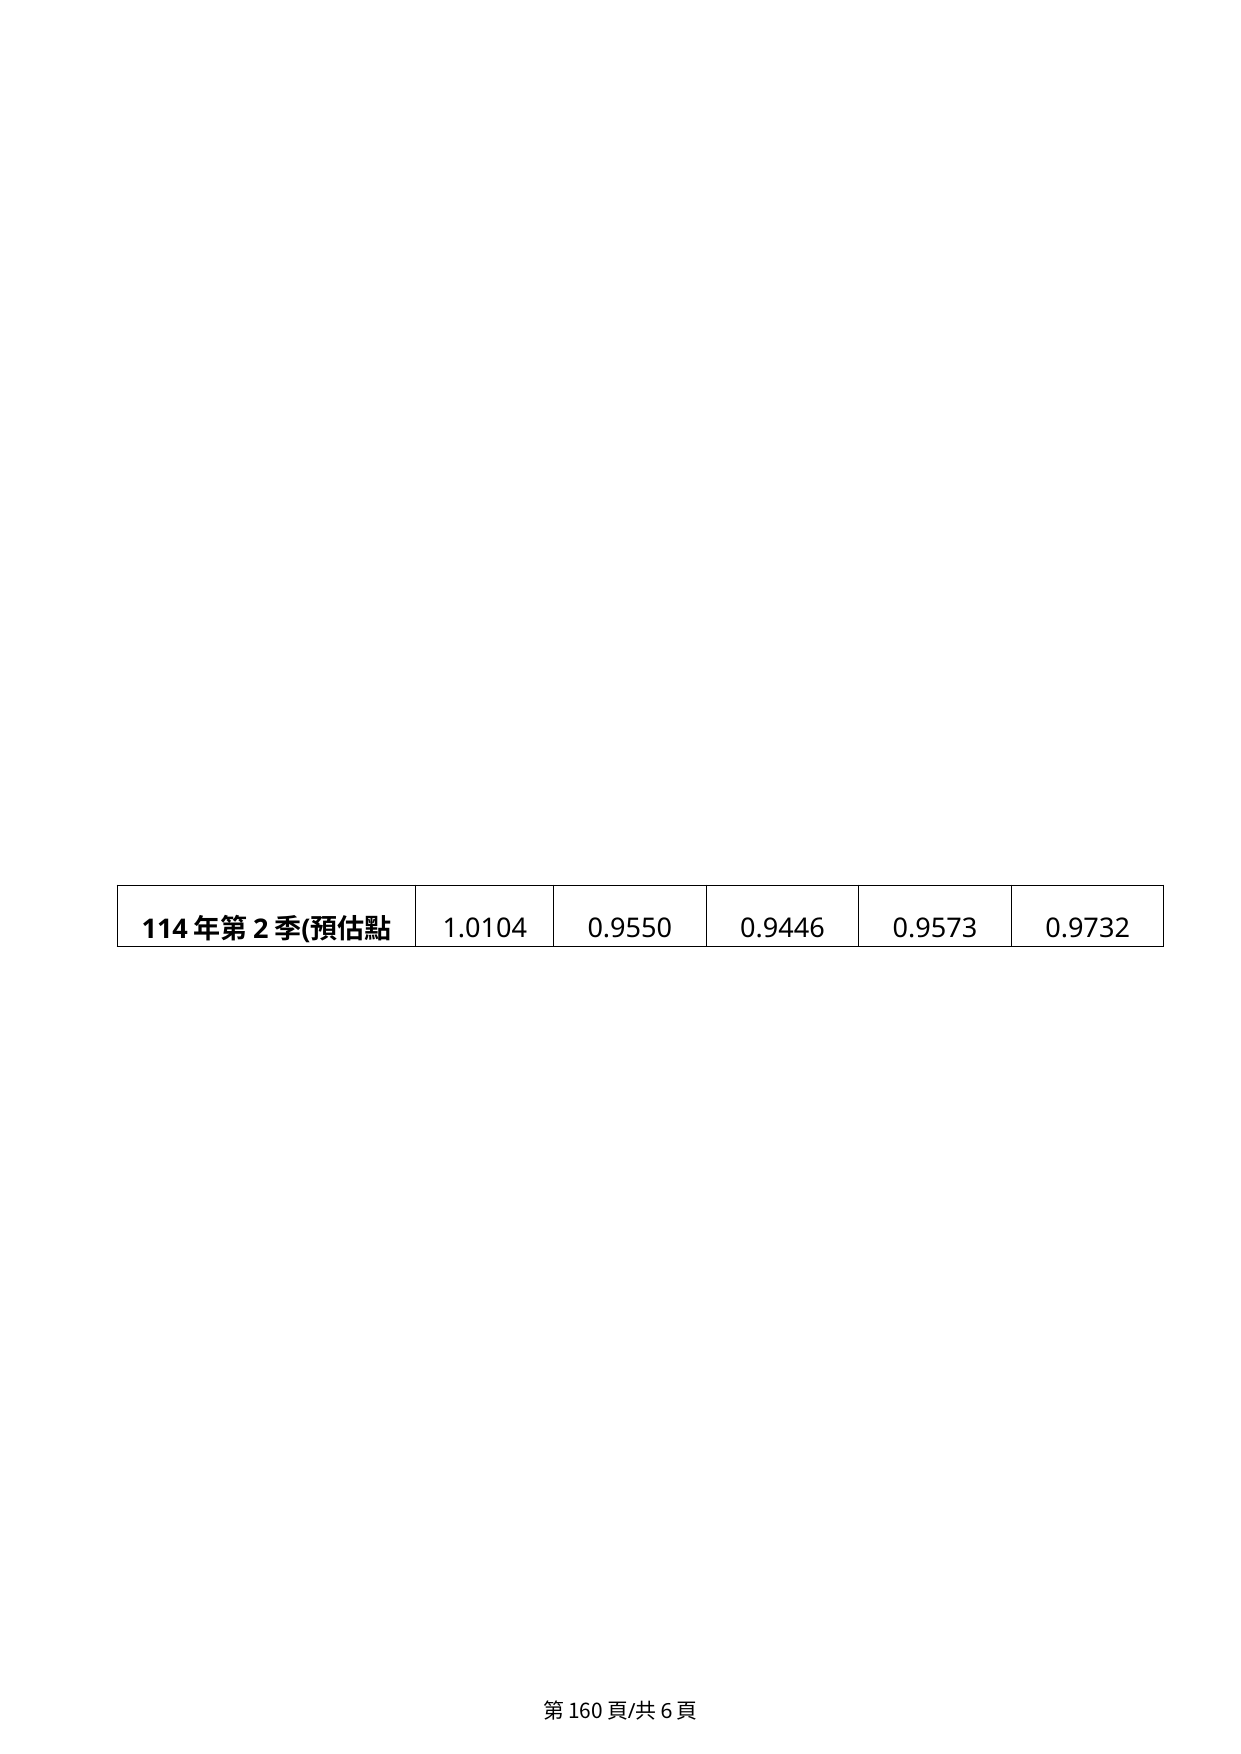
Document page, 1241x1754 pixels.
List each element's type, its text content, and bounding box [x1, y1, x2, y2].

table_cell 0.9446 [707, 886, 858, 946]
table_cell 114年第2季(預估點值) [118, 886, 415, 946]
table_cell 0.9550 [554, 886, 706, 946]
table_cell 1.0104 [416, 886, 553, 946]
table_cell 0.9732 [1012, 886, 1163, 946]
table_cell 0.9573 [859, 886, 1011, 946]
